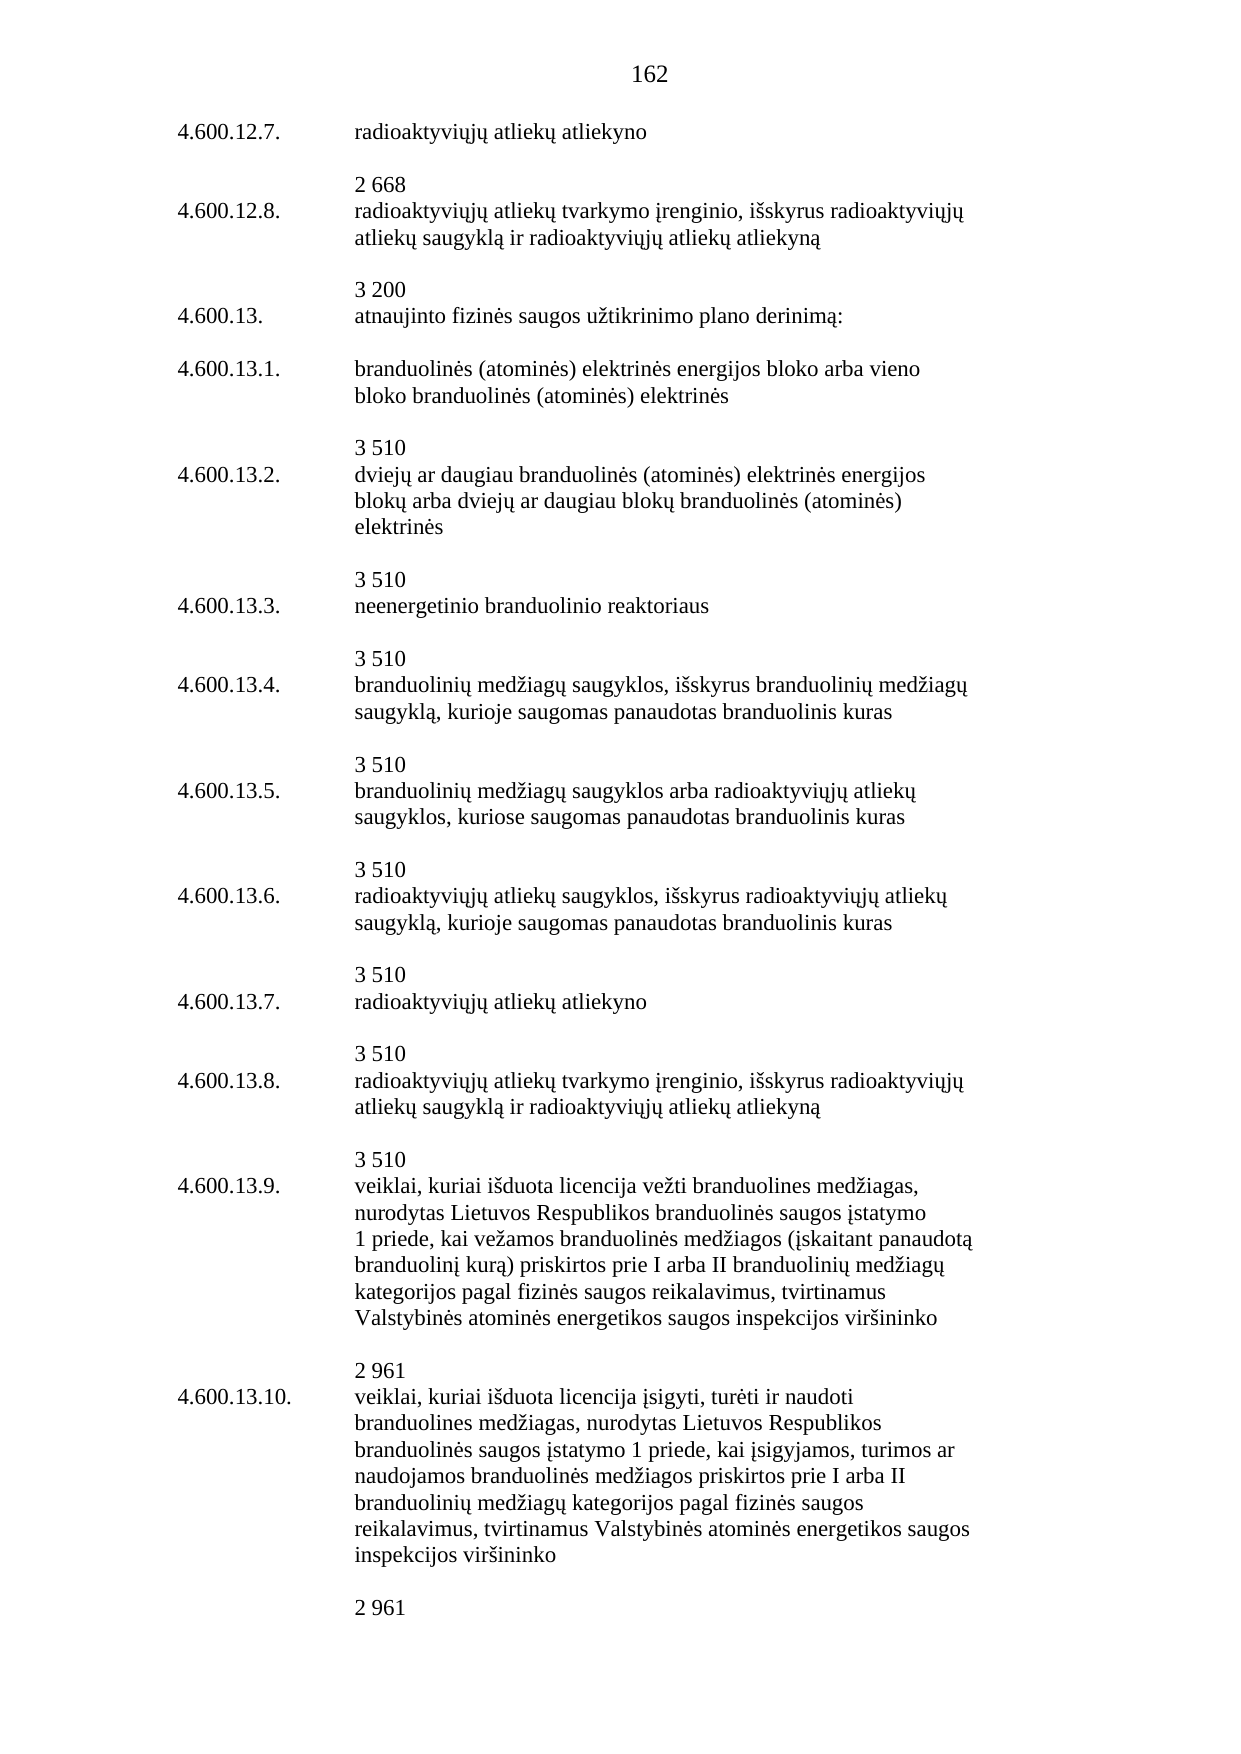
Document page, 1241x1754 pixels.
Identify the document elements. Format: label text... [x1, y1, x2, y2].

text 4.600.13.5. branduolinių medžiagų saugyklos arba radioaktyviųjų atliekų [177, 777, 974, 803]
text 4.600.13.9. veiklai, kuriai išduota licencija vežti branduolines medžiagas, [177, 1172, 974, 1199]
text 4.600.13.2. dviejų ar daugiau branduolinės (atominės) elektrinės energijos [177, 461, 974, 487]
text atliekų saugyklą ir radioaktyviųjų atliekų atliekyną 3 200 [354, 223, 974, 303]
text 4.600.13.10. veiklai, kuriai išduota licencija įsigyti, turėti ir naudoti [177, 1383, 974, 1409]
text 1 priede, kai vežamos branduolinės medžiagos (įskaitant panaudotą [354, 1225, 974, 1251]
text 4.600.13. atnaujinto fizinės saugos užtikrinimo plano derinimą: [177, 303, 974, 355]
text Valstybinės atominės energetikos saugos inspekcijos viršininko 2 961 [354, 1304, 974, 1383]
text 4.600.12.7. radioaktyviųjų atliekų atliekyno 2 668 [177, 118, 974, 197]
text saugyklos, kuriose saugomas panaudotas branduolinis kuras 3 510 [354, 803, 974, 882]
text nurodytas Lietuvos Respublikos branduolinės saugos įstatymo [354, 1199, 974, 1225]
text bloko branduolinės (atominės) elektrinės 3 510 [354, 382, 974, 461]
text 4.600.13.3. neenergetinio branduolinio reaktoriaus 3 510 [177, 592, 974, 672]
text saugyklą, kurioje saugomas panaudotas branduolinis kuras 3 510 [354, 909, 974, 988]
text inspekcijos viršininko 2 961 [354, 1541, 974, 1620]
text 4.600.12.8. radioaktyviųjų atliekų tvarkymo įrenginio, išskyrus radioaktyviųjų [177, 197, 974, 223]
text 4.600.13.1. branduolinės (atominės) elektrinės energijos bloko arba vieno [177, 355, 974, 382]
text saugyklą, kurioje saugomas panaudotas branduolinis kuras 3 510 [354, 698, 974, 777]
text 4.600.13.8. radioaktyviųjų atliekų tvarkymo įrenginio, išskyrus radioaktyviųjų [177, 1067, 974, 1093]
text branduolines medžiagas, nurodytas Lietuvos Respublikos [354, 1409, 974, 1436]
text branduolinių medžiagų kategorijos pagal fizinės saugos [354, 1488, 974, 1515]
text 4.600.13.4. branduolinių medžiagų saugyklos, išskyrus branduolinių medžiagų [177, 672, 974, 698]
text elektrinės 3 510 [354, 513, 974, 592]
text blokų arba dviejų ar daugiau blokų branduolinės (atominės) [354, 487, 974, 513]
text 4.600.13.6. radioaktyviųjų atliekų saugyklos, išskyrus radioaktyviųjų atliekų [177, 882, 974, 909]
text branduolinį kurą) priskirtos prie I arba II branduolinių medžiagų [354, 1251, 974, 1278]
text branduolinės saugos įstatymo 1 priede, kai įsigyjamos, turimos ar [354, 1436, 974, 1462]
text reikalavimus, tvirtinamus Valstybinės atominės energetikos saugos [354, 1515, 974, 1541]
text naudojamos branduolinės medžiagos priskirtos prie I arba II [354, 1462, 974, 1488]
text kategorijos pagal fizinės saugos reikalavimus, tvirtinamus [354, 1278, 974, 1304]
text 4.600.13.7. radioaktyviųjų atliekų atliekyno 3 510 [177, 988, 974, 1067]
text atliekų saugyklą ir radioaktyviųjų atliekų atliekyną 3 510 [354, 1093, 974, 1172]
